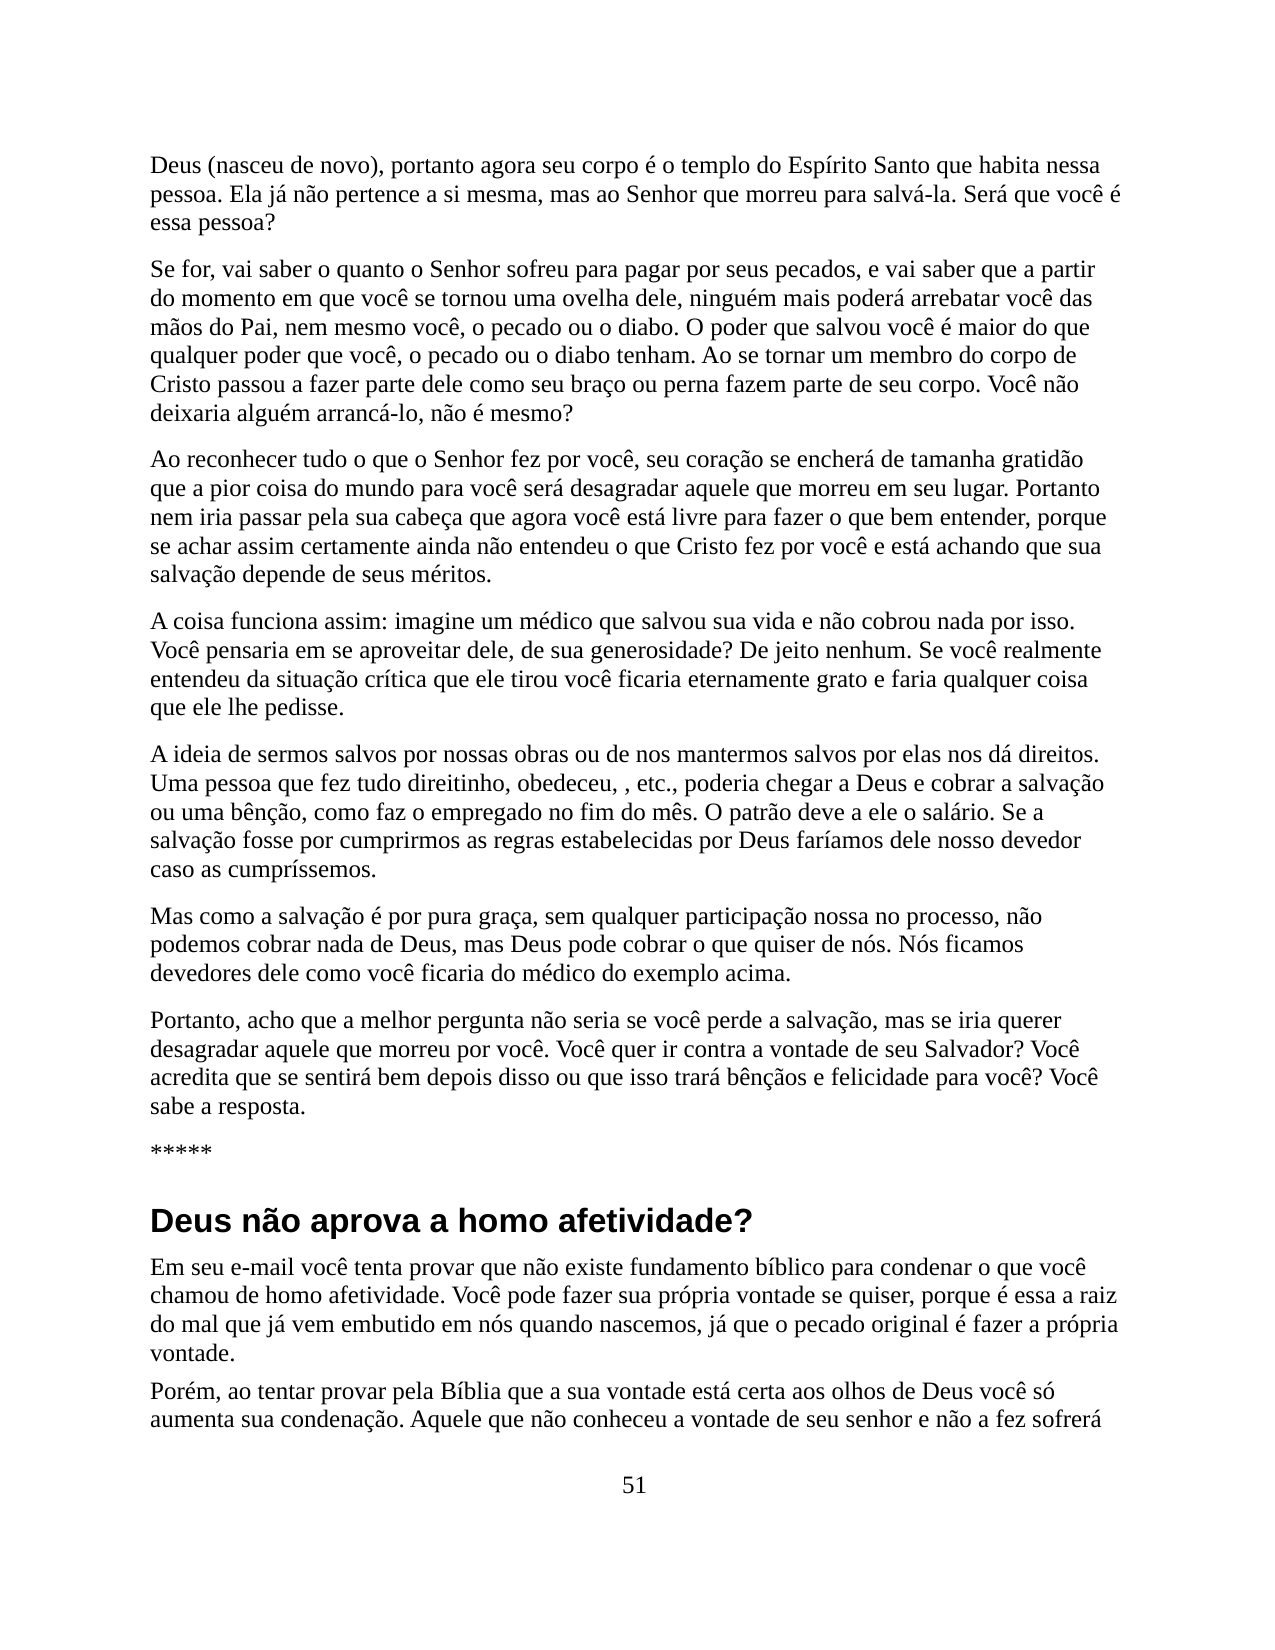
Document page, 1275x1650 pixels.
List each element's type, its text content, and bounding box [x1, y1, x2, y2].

text Ao reconhecer tudo o que o Senhor fez por você, seu coração se encherá de tamanha gratidão que a pior coisa do mundo para você será desagradar aquele que morreu em seu lugar. Portanto nem iria passar pela sua cabeça que agora você está livre para fazer o que bem entender, porque se achar assim certamente ainda não entendeu o que Cristo fez por você e está achando que sua salvação depende de seus méritos. [150, 444, 1125, 588]
text Porém, ao tentar provar pela Bíblia que a sua vontade está certa aos olhos de Deus você só aumenta sua condenação. Aquele que não conheceu a vontade de seu senhor e não a fez sofrerá [150, 1376, 1125, 1433]
text A ideia de sermos salvos por nossas obras ou de nos mantermos salvos por elas nos dá direitos. Uma pessoa que fez tudo direitinho, obedeceu, , etc., poderia chegar a Deus e cobrar a salvação ou uma bênção, como faz o empregado no fim do mês. O patrão deve a ele o salário. Se a salvação fosse por cumprirmos as regras estabelecidas por Deus faríamos dele nosso devedor caso as cumpríssemos. [150, 739, 1125, 883]
text ***** [150, 1138, 1125, 1167]
text Se for, vai saber o quanto o Senhor sofreu para pagar por seus pecados, e vai saber que a partir do momento em que você se tornou uma ovelha dele, ninguém mais poderá arrebatar você das mãos do Pai, nem mesmo você, o pecado ou o diabo. O poder que salvou você é maior do que qualquer poder que você, o pecado ou o diabo tenham. Ao se tornar um membro do corpo de Cristo passou a fazer parte dele como seu braço ou perna fazem parte de seu corpo. Você não deixaria alguém arrancá-lo, não é mesmo? [150, 254, 1125, 427]
text Mas como a salvação é por pura graça, sem qualquer participação nossa no processo, não podemos cobrar nada de Deus, mas Deus pode cobrar o que quiser de nós. Nós ficamos devedores dele como você ficaria do médico do exemplo acima. [150, 901, 1125, 987]
subtitle Deus não aprova a homo afetividade? [150, 1201, 1125, 1239]
text A coisa funciona assim: imagine um médico que salvou sua vida e não cobrou nada por isso. Você pensaria em se aproveitar dele, de sua generosidade? De jeito nenhum. Se você realmente entendeu da situação crítica que ele tirou você ficaria eternamente grato e faria qualquer coisa que ele lhe pedisse. [150, 606, 1125, 721]
text Portanto, acho que a melhor pergunta não seria se você perde a salvação, mas se iria querer desagradar aquele que morreu por você. Você quer ir contra a vontade de seu Salvador? Você acredita que se sentirá bem depois disso ou que isso trará bênçãos e felicidade para você? Você sabe a resposta. [150, 1005, 1125, 1120]
text Em seu e-mail você tenta provar que não existe fundamento bíblico para condenar o que você chamou de homo afetividade. Você pode fazer sua própria vontade se quiser, porque é essa a raiz do mal que já vem embutido em nós quando nascemos, já que o pecado original é fazer a própria vontade. [150, 1252, 1125, 1367]
text Deus (nasceu de novo), portanto agora seu corpo é o templo do Espírito Santo que habita nessa pessoa. Ela já não pertence a si mesma, mas ao Senhor que morreu para salvá-la. Será que você é essa pessoa? [150, 150, 1125, 236]
